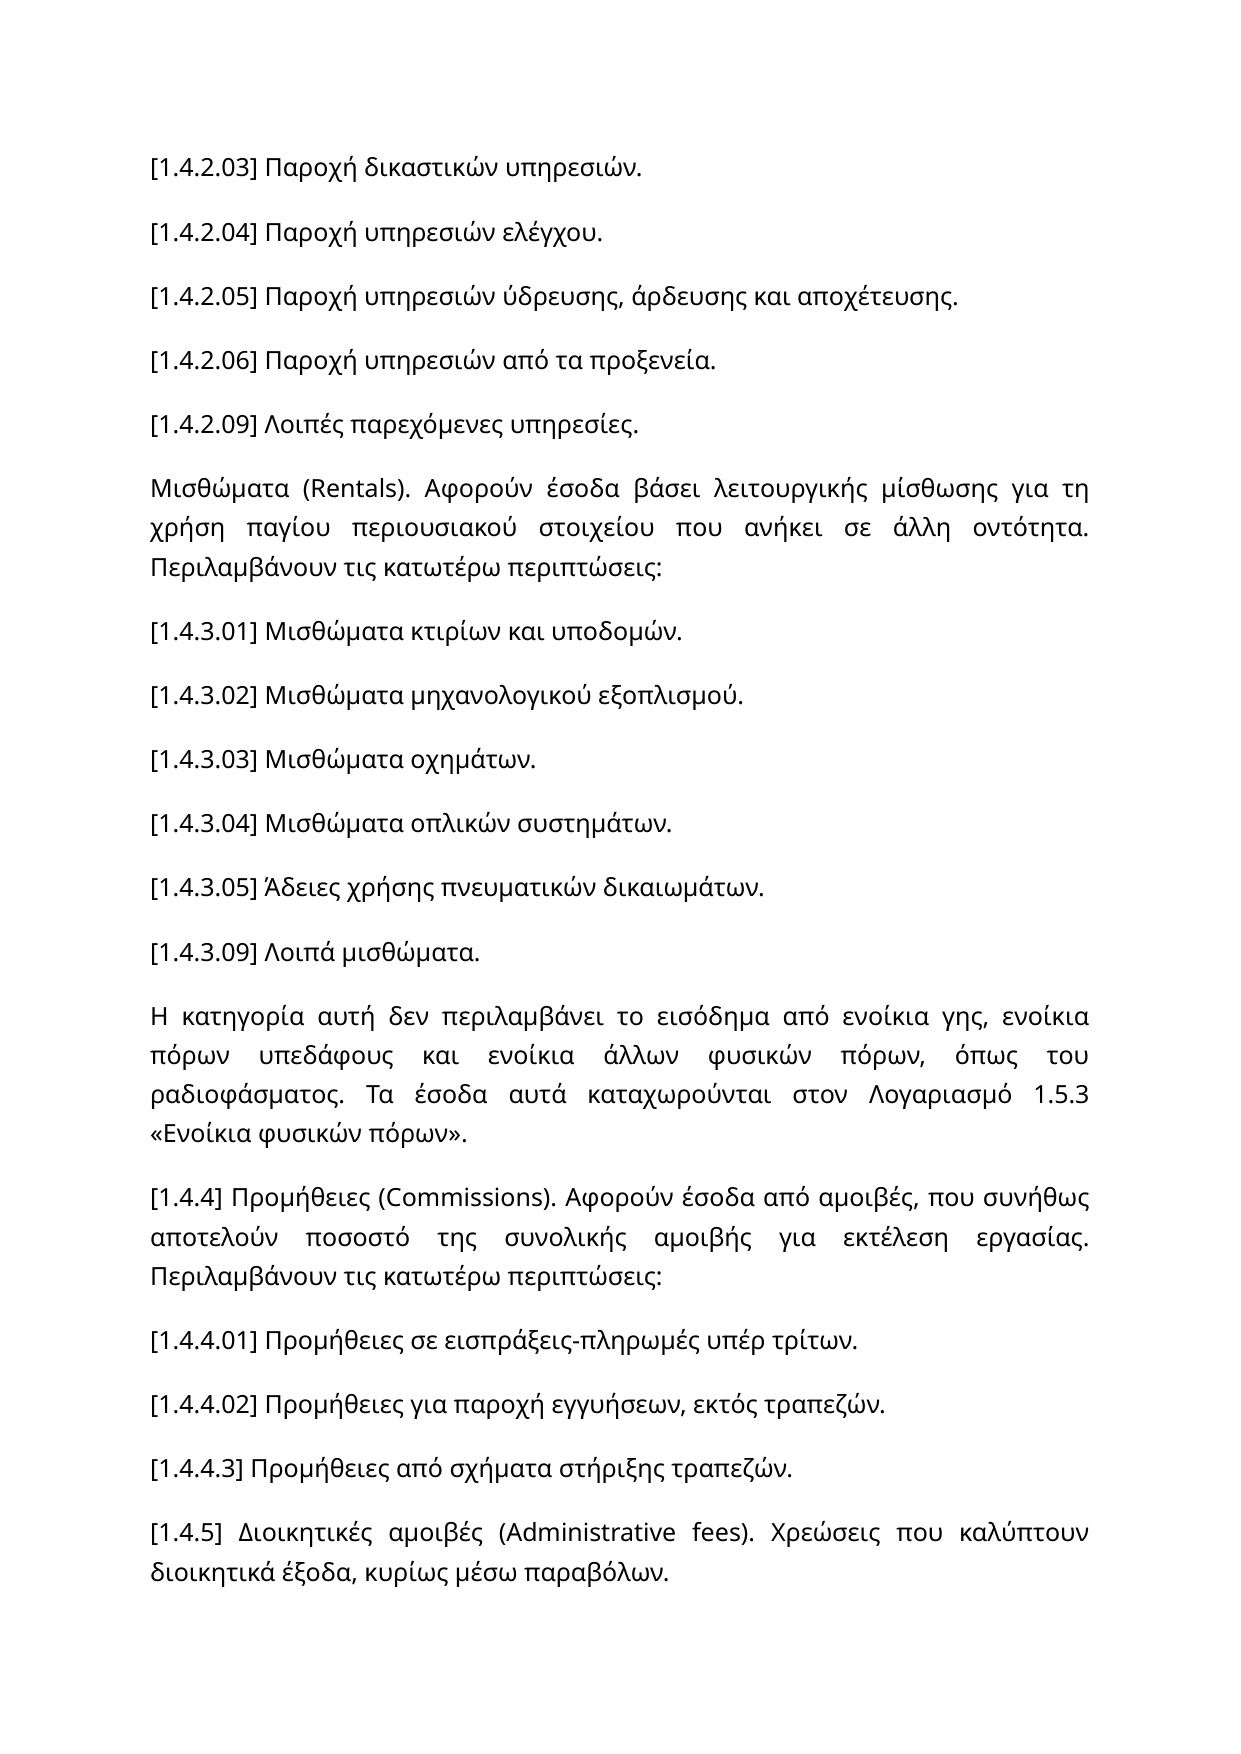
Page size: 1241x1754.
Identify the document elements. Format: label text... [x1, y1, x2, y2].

text Μισθώματα (Rentals). Αφορούν έσοδα βάσει λειτουργικής μίσθωσης για τη χρήση παγίου περιουσιακού στοιχείου που ανήκει σε άλλη οντότητα. Περιλαμβάνουν τις κατωτέρω περιπτώσεις: [150, 471, 1090, 583]
text [1.4.2.05] Παροχή υπηρεσιών ύδρευσης, άρδευσης και αποχέτευσης. [150, 278, 1090, 312]
text [1.4.4.01] Προμήθειες σε εισπράξεις-πληρωμές υπέρ τρίτων. [150, 1322, 1090, 1357]
text [1.4.4.3] Προμήθειες από σχήματα στήριξης τραπεζών. [150, 1451, 1090, 1485]
text [1.4.3.01] Μισθώματα κτιρίων και υποδομών. [150, 613, 1090, 647]
text [1.4.4.02] Προμήθειες για παροχή εγγυήσεων, εκτός τραπεζών. [150, 1387, 1090, 1421]
text Η κατηγορία αυτή δεν περιλαμβάνει το εισόδημα από ενοίκια γης, ενοίκια πόρων υπεδάφους και ενοίκια άλλων φυσικών πόρων, όπως του ραδιοφάσματος. Τα έσοδα αυτά καταχωρούνται στον Λογαριασμό 1.5.3 «Ενοίκια φυσικών πόρων». [150, 998, 1090, 1150]
text [1.4.2.06] Παροχή υπηρεσιών από τα προξενεία. [150, 342, 1090, 377]
text [1.4.3.03] Μισθώματα οχημάτων. [150, 742, 1090, 776]
text [1.4.2.04] Παροχή υπηρεσιών ελέγχου. [150, 214, 1090, 248]
text [1.4.2.03] Παροχή δικαστικών υπηρεσιών. [150, 150, 1090, 184]
text [1.4.5] Διοικητικές αμοιβές (Administrative fees). Χρεώσεις που καλύπτουν διοικητικά έξοδα, κυρίως μέσω παραβόλων. [150, 1515, 1090, 1588]
text [1.4.3.05] Άδειες χρήσης πνευματικών δικαιωμάτων. [150, 870, 1090, 904]
text [1.4.3.09] Λοιπά μισθώματα. [150, 934, 1090, 968]
text [1.4.3.04] Μισθώματα οπλικών συστημάτων. [150, 806, 1090, 840]
text [1.4.2.09] Λοιπές παρεχόμενες υπηρεσίες. [150, 407, 1090, 441]
text [1.4.3.02] Μισθώματα μηχανολογικού εξοπλισμού. [150, 677, 1090, 712]
text [1.4.4] Προμήθειες (Commissions). Αφορούν έσοδα από αμοιβές, που συνήθως αποτελούν ποσοστό της συνολικής αμοιβής για εκτέλεση εργασίας. Περιλαμβάνουν τις κατωτέρω περιπτώσεις: [150, 1180, 1090, 1292]
